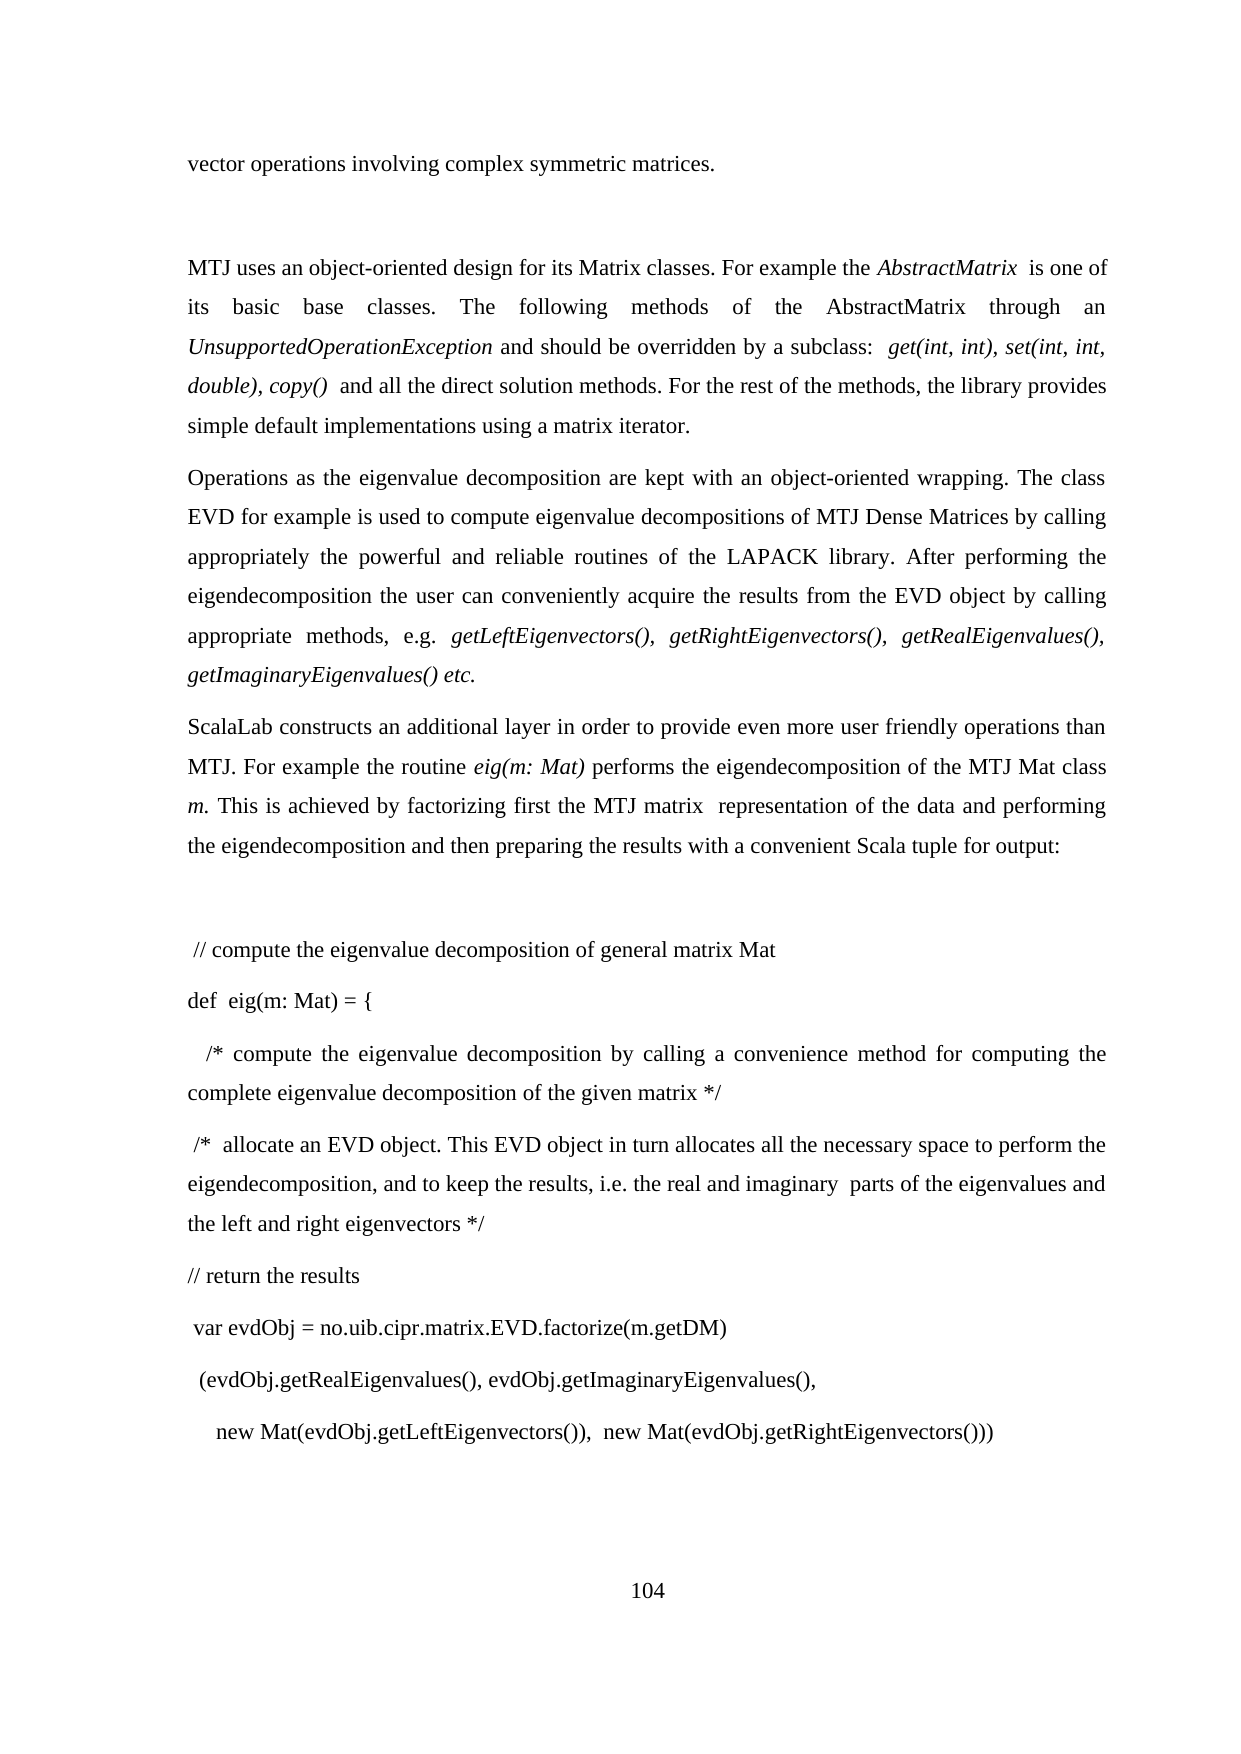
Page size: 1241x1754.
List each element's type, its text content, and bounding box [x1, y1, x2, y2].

text var evdObj = no.uib.cipr.matrix.EVD.factorize(m.getDM) [187, 1314, 1108, 1340]
text MTJ uses an object-oriented design for its Matrix classes. For example the AbstractMatrix is one of its basic base classes. The following methods of the AbstractMatrix through an UnsupportedOperationException and should be overridden by a subclass: get(int, int), set(int, int, double), copy() and all the direct solution methods. For the rest of the methods, the library provides simple default implementations using a matrix iterator. [187, 254, 1108, 438]
text def eig(m: Mat) = { [187, 988, 1108, 1014]
list vector operations involving complex symmetric matrices. [187, 150, 1108, 176]
text (evdObj.getRealEigenvalues(), evdObj.getImaginaryEigenvalues(), [187, 1366, 1108, 1392]
text /* compute the eigenvalue decomposition by calling a convenience method for computing the complete eigenvalue decomposition of the given matrix */ [187, 1039, 1108, 1105]
text Operations as the eigenvalue decomposition are kept with an object-oriented wrapping. The class EVD for example is used to compute eigenvalue decompositions of MTJ Dense Matrices by calling appropriately the powerful and reliable routines of the LAPACK library. After performing the eigendecomposition the user can conveniently acquire the results from the EVD object by calling appropriate methods, e.g. getLeftEigenvectors(), getRightEigenvectors(), getRealEigenvalues(), getImaginaryEigenvalues() etc. [187, 464, 1108, 688]
text new Mat(evdObj.getLeftEigenvectors()), new Mat(evdObj.getRightEigenvectors())) [187, 1418, 1108, 1444]
text // return the results [187, 1262, 1108, 1288]
text /* allocate an EVD object. This EVD object in turn allocates all the necessary space to perform the eigendecomposition, and to keep the results, i.e. the real and imaginary parts of the eigenvalues and the left and right eigenvectors */ [187, 1131, 1108, 1236]
text ScalaLab constructs an additional layer in order to provide even more user friendly operations than MTJ. For example the routine eig(m: Mat) performs the eigendecomposition of the MTJ Mat class m. This is achieved by factorizing first the MTJ matrix representation of the data and performing the eigendecomposition and then preparing the results with a convenient Scala tuple for output: [187, 713, 1108, 858]
text // compute the eigenvalue decomposition of general matrix Mat [187, 936, 1108, 962]
